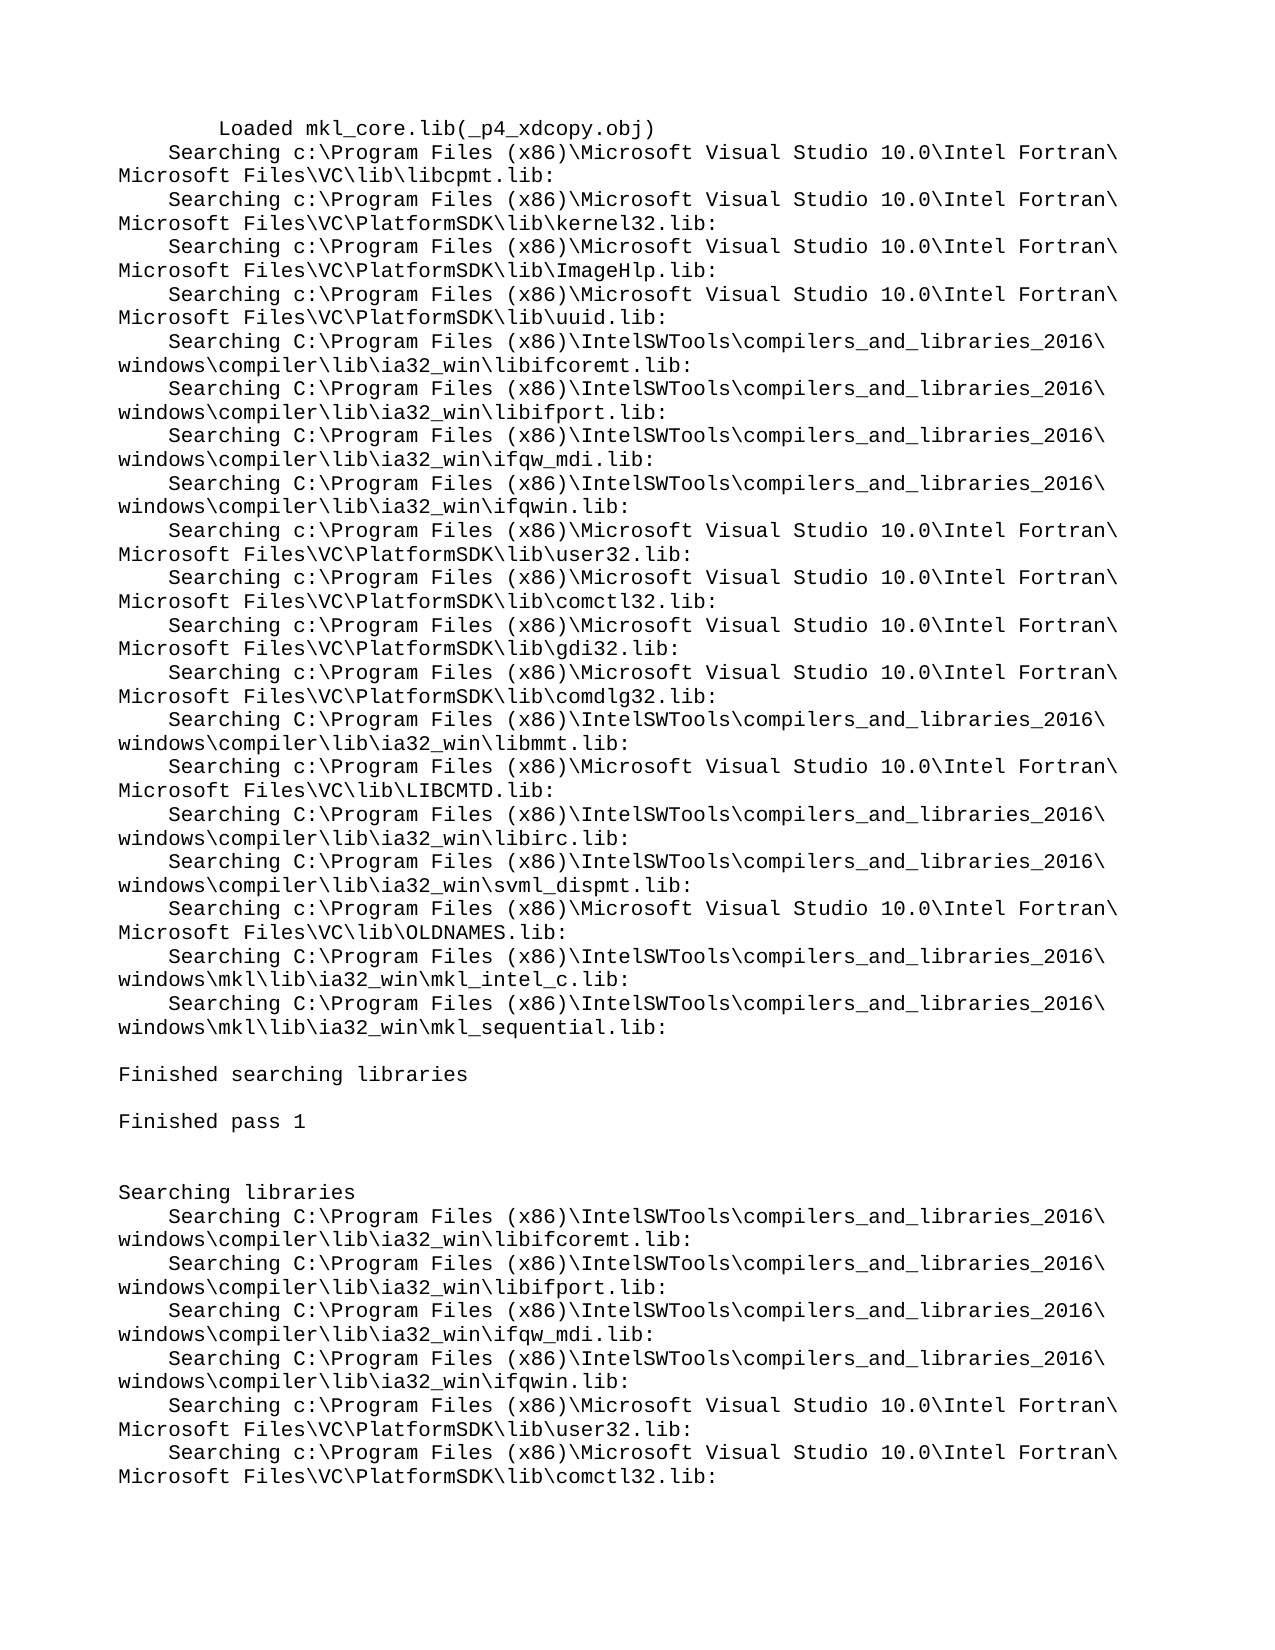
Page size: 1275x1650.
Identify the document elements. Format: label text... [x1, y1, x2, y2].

text Searching C:\Program Files (x86)\IntelSWTools\compilers_and_libraries_2016\windows\compiler\lib\ia32_win\libifcoremt.lib: [118, 1206, 1157, 1253]
text Searching C:\Program Files (x86)\IntelSWTools\compilers_and_libraries_2016\windows\mkl\lib\ia32_win\mkl_intel_c.lib: [118, 946, 1157, 993]
text Searching c:\Program Files (x86)\Microsoft Visual Studio 10.0\Intel Fortran\Microsoft Files\VC\PlatformSDK\lib\user32.lib: [118, 520, 1157, 567]
text Searching C:\Program Files (x86)\IntelSWTools\compilers_and_libraries_2016\windows\compiler\lib\ia32_win\libifcoremt.lib: [118, 331, 1157, 378]
text Searching C:\Program Files (x86)\IntelSWTools\compilers_and_libraries_2016\windows\mkl\lib\ia32_win\mkl_sequential.lib: [118, 993, 1157, 1040]
text Searching c:\Program Files (x86)\Microsoft Visual Studio 10.0\Intel Fortran\Microsoft Files\VC\PlatformSDK\lib\uuid.lib: [118, 284, 1157, 331]
text Searching c:\Program Files (x86)\Microsoft Visual Studio 10.0\Intel Fortran\Microsoft Files\VC\lib\OLDNAMES.lib: [118, 898, 1157, 946]
text Searching C:\Program Files (x86)\IntelSWTools\compilers_and_libraries_2016\windows\compiler\lib\ia32_win\ifqw_mdi.lib: [118, 426, 1157, 473]
text Searching c:\Program Files (x86)\Microsoft Visual Studio 10.0\Intel Fortran\Microsoft Files\VC\PlatformSDK\lib\gdi32.lib: [118, 615, 1157, 662]
text Searching c:\Program Files (x86)\Microsoft Visual Studio 10.0\Intel Fortran\Microsoft Files\VC\PlatformSDK\lib\comctl32.lib: [118, 567, 1157, 615]
text Finished searching libraries [118, 1064, 1157, 1088]
text Searching c:\Program Files (x86)\Microsoft Visual Studio 10.0\Intel Fortran\Microsoft Files\VC\lib\LIBCMTD.lib: [118, 757, 1157, 804]
text Searching c:\Program Files (x86)\Microsoft Visual Studio 10.0\Intel Fortran\Microsoft Files\VC\lib\libcpmt.lib: [118, 142, 1157, 189]
text Searching c:\Program Files (x86)\Microsoft Visual Studio 10.0\Intel Fortran\Microsoft Files\VC\PlatformSDK\lib\comdlg32.lib: [118, 662, 1157, 709]
text Searching C:\Program Files (x86)\IntelSWTools\compilers_and_libraries_2016\windows\compiler\lib\ia32_win\libifport.lib: [118, 378, 1157, 426]
text Searching C:\Program Files (x86)\IntelSWTools\compilers_and_libraries_2016\windows\compiler\lib\ia32_win\ifqw_mdi.lib: [118, 1300, 1157, 1348]
text Searching C:\Program Files (x86)\IntelSWTools\compilers_and_libraries_2016\windows\compiler\lib\ia32_win\libifport.lib: [118, 1253, 1157, 1300]
text Searching C:\Program Files (x86)\IntelSWTools\compilers_and_libraries_2016\windows\compiler\lib\ia32_win\libirc.lib: [118, 804, 1157, 851]
text Finished pass 1 [118, 1111, 1157, 1135]
text Searching c:\Program Files (x86)\Microsoft Visual Studio 10.0\Intel Fortran\Microsoft Files\VC\PlatformSDK\lib\kernel32.lib: [118, 189, 1157, 236]
text Searching c:\Program Files (x86)\Microsoft Visual Studio 10.0\Intel Fortran\Microsoft Files\VC\PlatformSDK\lib\user32.lib: [118, 1395, 1157, 1442]
text Searching C:\Program Files (x86)\IntelSWTools\compilers_and_libraries_2016\windows\compiler\lib\ia32_win\ifqwin.lib: [118, 473, 1157, 520]
text Searching c:\Program Files (x86)\Microsoft Visual Studio 10.0\Intel Fortran\Microsoft Files\VC\PlatformSDK\lib\comctl32.lib: [118, 1442, 1157, 1489]
text Loaded mkl_core.lib(_p4_xdcopy.obj) [118, 118, 1157, 142]
text Searching libraries [118, 1182, 1157, 1206]
text Searching C:\Program Files (x86)\IntelSWTools\compilers_and_libraries_2016\windows\compiler\lib\ia32_win\svml_dispmt.lib: [118, 851, 1157, 898]
text Searching C:\Program Files (x86)\IntelSWTools\compilers_and_libraries_2016\windows\compiler\lib\ia32_win\ifqwin.lib: [118, 1348, 1157, 1395]
text Searching c:\Program Files (x86)\Microsoft Visual Studio 10.0\Intel Fortran\Microsoft Files\VC\PlatformSDK\lib\ImageHlp.lib: [118, 236, 1157, 284]
text Searching C:\Program Files (x86)\IntelSWTools\compilers_and_libraries_2016\windows\compiler\lib\ia32_win\libmmt.lib: [118, 709, 1157, 757]
